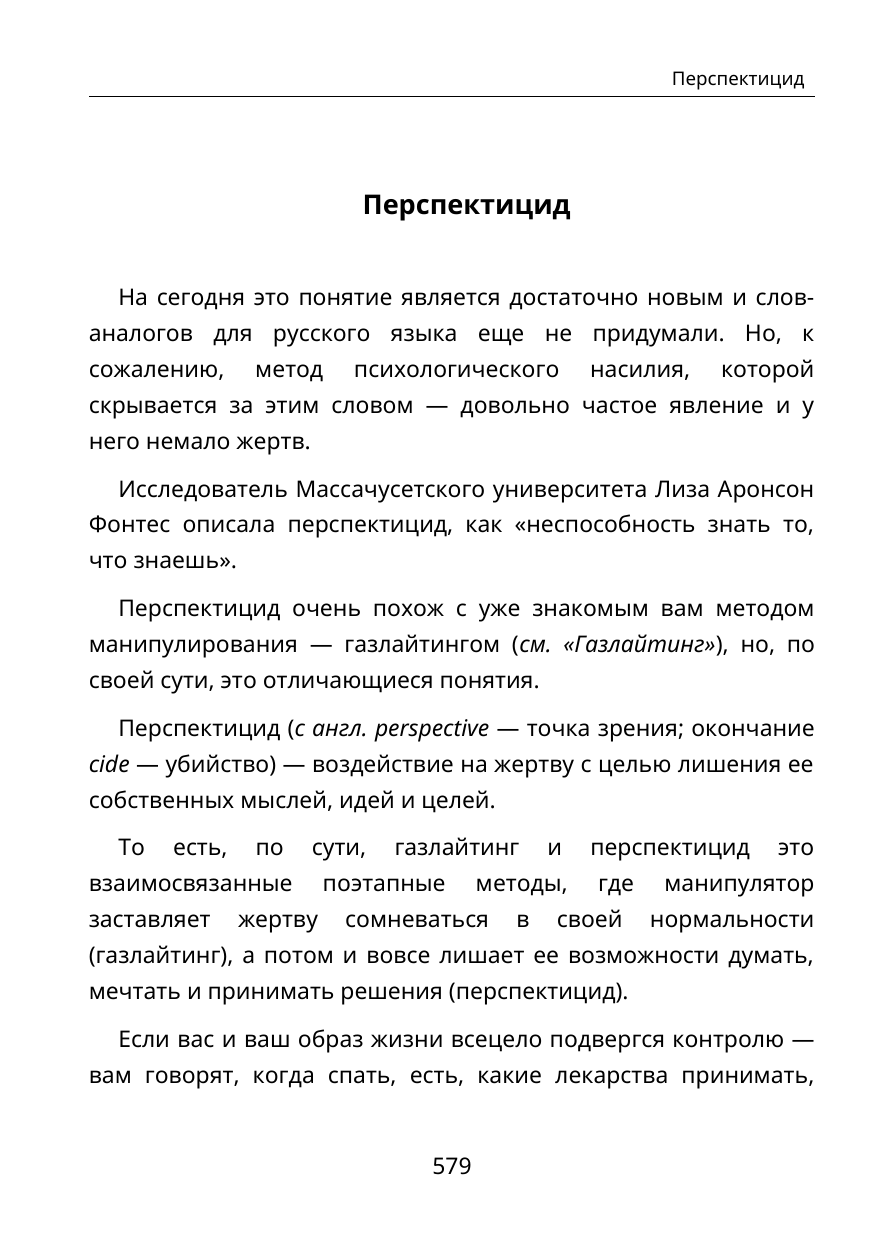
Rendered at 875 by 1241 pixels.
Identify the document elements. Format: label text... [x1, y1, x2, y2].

text Перспектицид (с англ. perspective — точка зрения; окончание cide — убийство) — воздействие на жертву с целью лишения ее собственных мыслей, идей и целей. [88, 712, 815, 815]
text Перспектицид очень похож с уже знакомым вам методом манипулирования — газлайтингом (см. «Газлайтинг»), но, по своей сути, это отличающиеся понятия. [88, 592, 815, 695]
text Исследователь Массачусетского университета Лиза Аронсон Фонтес описала перспектицид, как «неспособность знать то, что знаешь». [88, 472, 815, 576]
subtitle Перспектицид [88, 185, 815, 222]
text Если вас и ваш образ жизни всецело подвергся контролю — вам говорят, когда спать, есть, какие лекарства принимать, [88, 1023, 815, 1090]
text То есть, по сути, газлайтинг и перспектицид это взаимосвязанные поэтапные методы, где манипулятор заставляет жертву сомневаться в своей нормальности (газлайтинг), а потом и вовсе лишает ее возможности думать, мечтать и принимать решения (перспектицид). [88, 831, 815, 1006]
text На сегодня это понятие является достаточно новым и слов-аналогов для русского языка еще не придумали. Но, к сожалению, метод психологического насилия, которой скрывается за этим словом — довольно частое явление и у него немало жертв. [88, 281, 815, 456]
